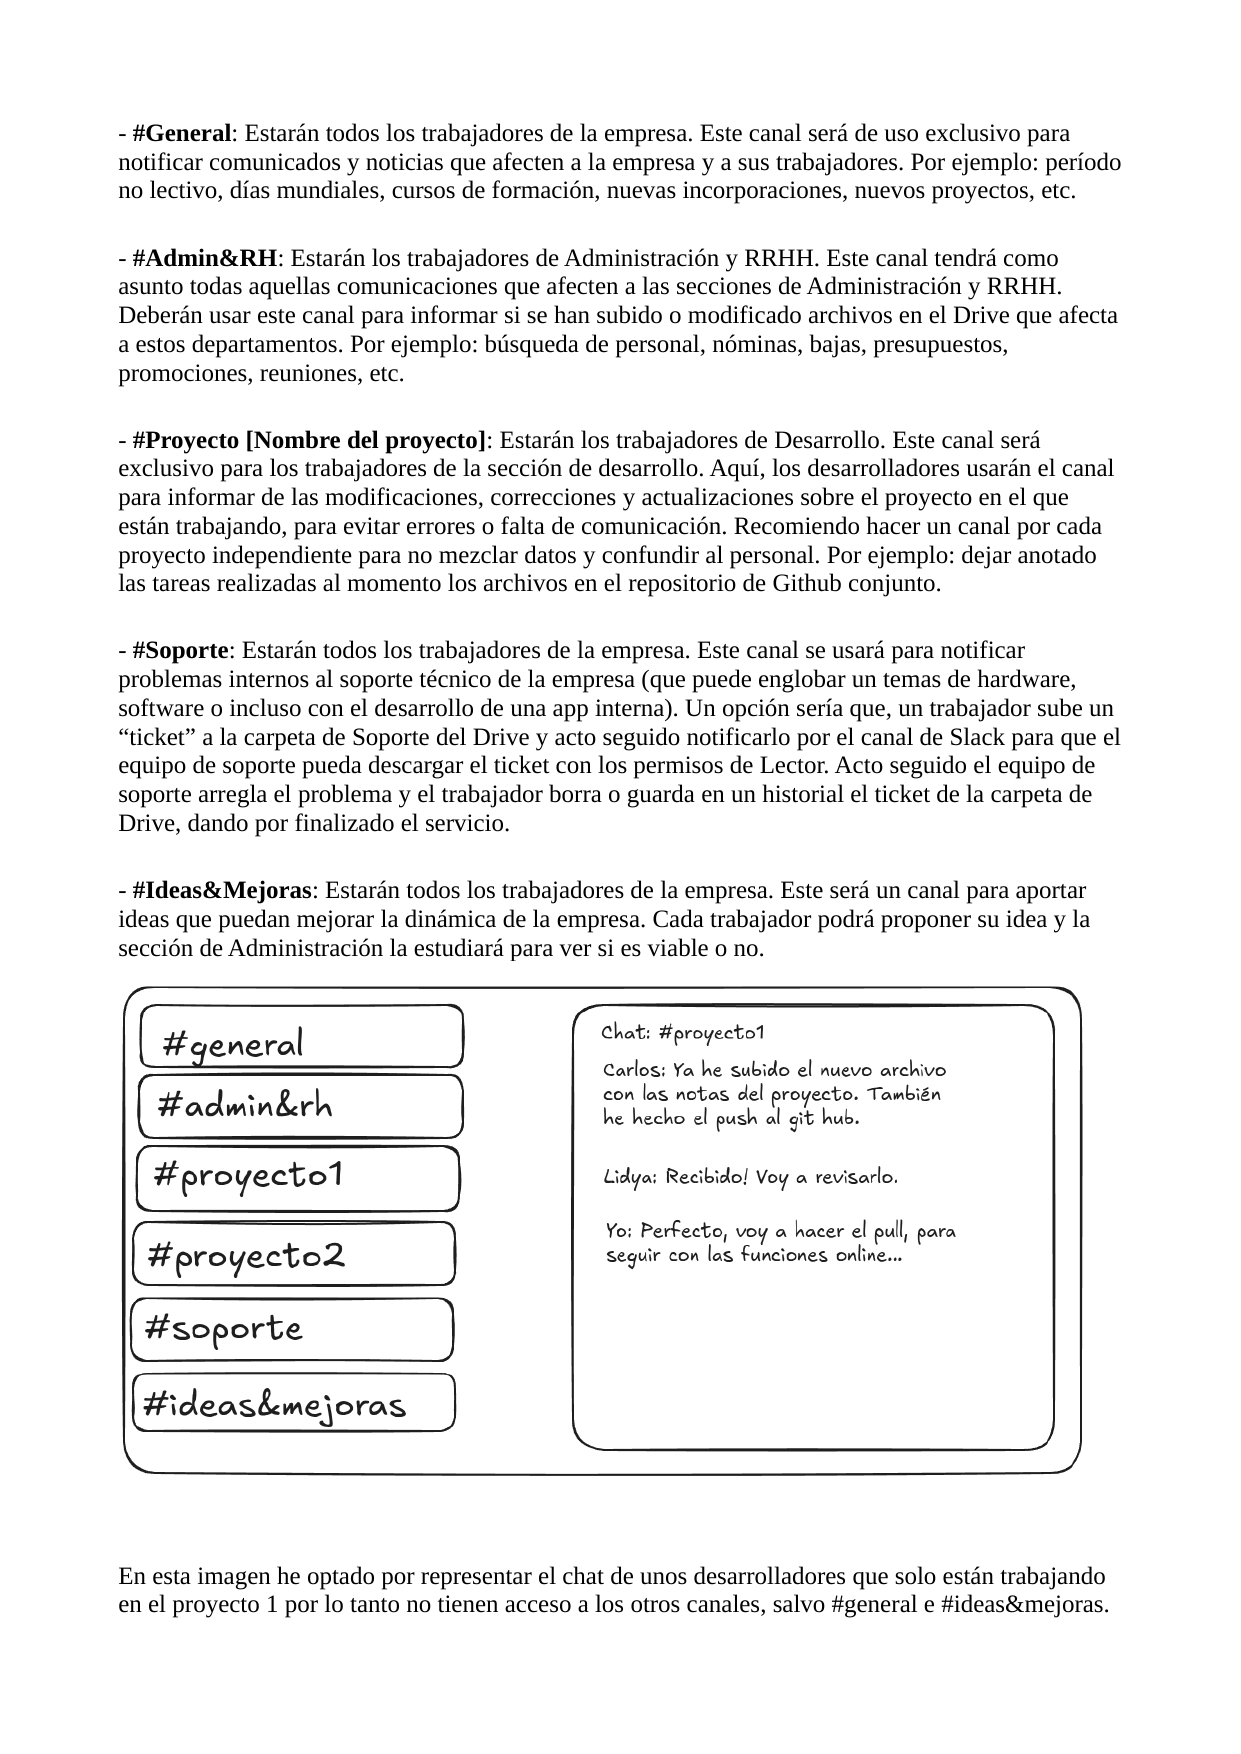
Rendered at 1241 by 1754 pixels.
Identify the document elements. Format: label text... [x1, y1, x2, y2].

text - #Admin&RH: Estarán los trabajadores de Administración y RRHH. Este canal tendrá como asunto todas aquellas comunicaciones que afecten a las secciones de Administración y RRHH. Deberán usar este canal para informar si se han subido o modificado archivos en el Drive que afecta a estos departamentos. Por ejemplo: búsqueda de personal, nóminas, bajas, presupuestos, promociones, reuniones, etc. [118, 243, 1122, 386]
picture [118, 961, 1123, 1504]
text - #Proyecto [Nombre del proyecto]: Estarán los trabajadores de Desarrollo. Este canal será exclusivo para los trabajadores de la sección de desarrollo. Aquí, los desarrolladores usarán el canal para informar de las modificaciones, correcciones y actualizaciones sobre el proyecto en el que están trabajando, para evitar errores o falta de comunicación. Recomiendo hacer un canal por cada proyecto independiente para no mezclar datos y confundir al personal. Por ejemplo: dejar anotado las tareas realizadas al momento los archivos en el repositorio de Github conjunto. [118, 425, 1122, 597]
text - #Soporte: Estarán todos los trabajadores de la empresa. Este canal se usará para notificar problemas internos al soporte técnico de la empresa (que puede englobar un temas de hardware, software o incluso con el desarrollo de una app interna). Un opción sería que, un trabajador sube un “ticket” a la carpeta de Soporte del Drive y acto seguido notificarlo por el canal de Slack para que el equipo de soporte pueda descargar el ticket con los permisos de Lector. Acto seguido el equipo de soporte arregla el problema y el trabajador borra o guarda en un historial el ticket de la carpeta de Drive, dando por finalizado el servicio. [118, 636, 1122, 837]
text - #General: Estarán todos los trabajadores de la empresa. Este canal será de uso exclusivo para notificar comunicados y noticias que afecten a la empresa y a sus trabajadores. Por ejemplo: período no lectivo, días mundiales, cursos de formación, nuevas incorporaciones, nuevos proyectos, etc. [118, 118, 1122, 204]
text - #Ideas&Mejoras: Estarán todos los trabajadores de la empresa. Este será un canal para aportar ideas que puedan mejorar la dinámica de la empresa. Cada trabajador podrá proponer su idea y la sección de Administración la estudiará para ver si es viable o no. [118, 875, 1122, 961]
text En esta imagen he optado por representar el chat de unos desarrolladores que solo están trabajando en el proyecto 1 por lo tanto no tienen acceso a los otros canales, salvo #general e #ideas&mejoras. [118, 1561, 1122, 1618]
